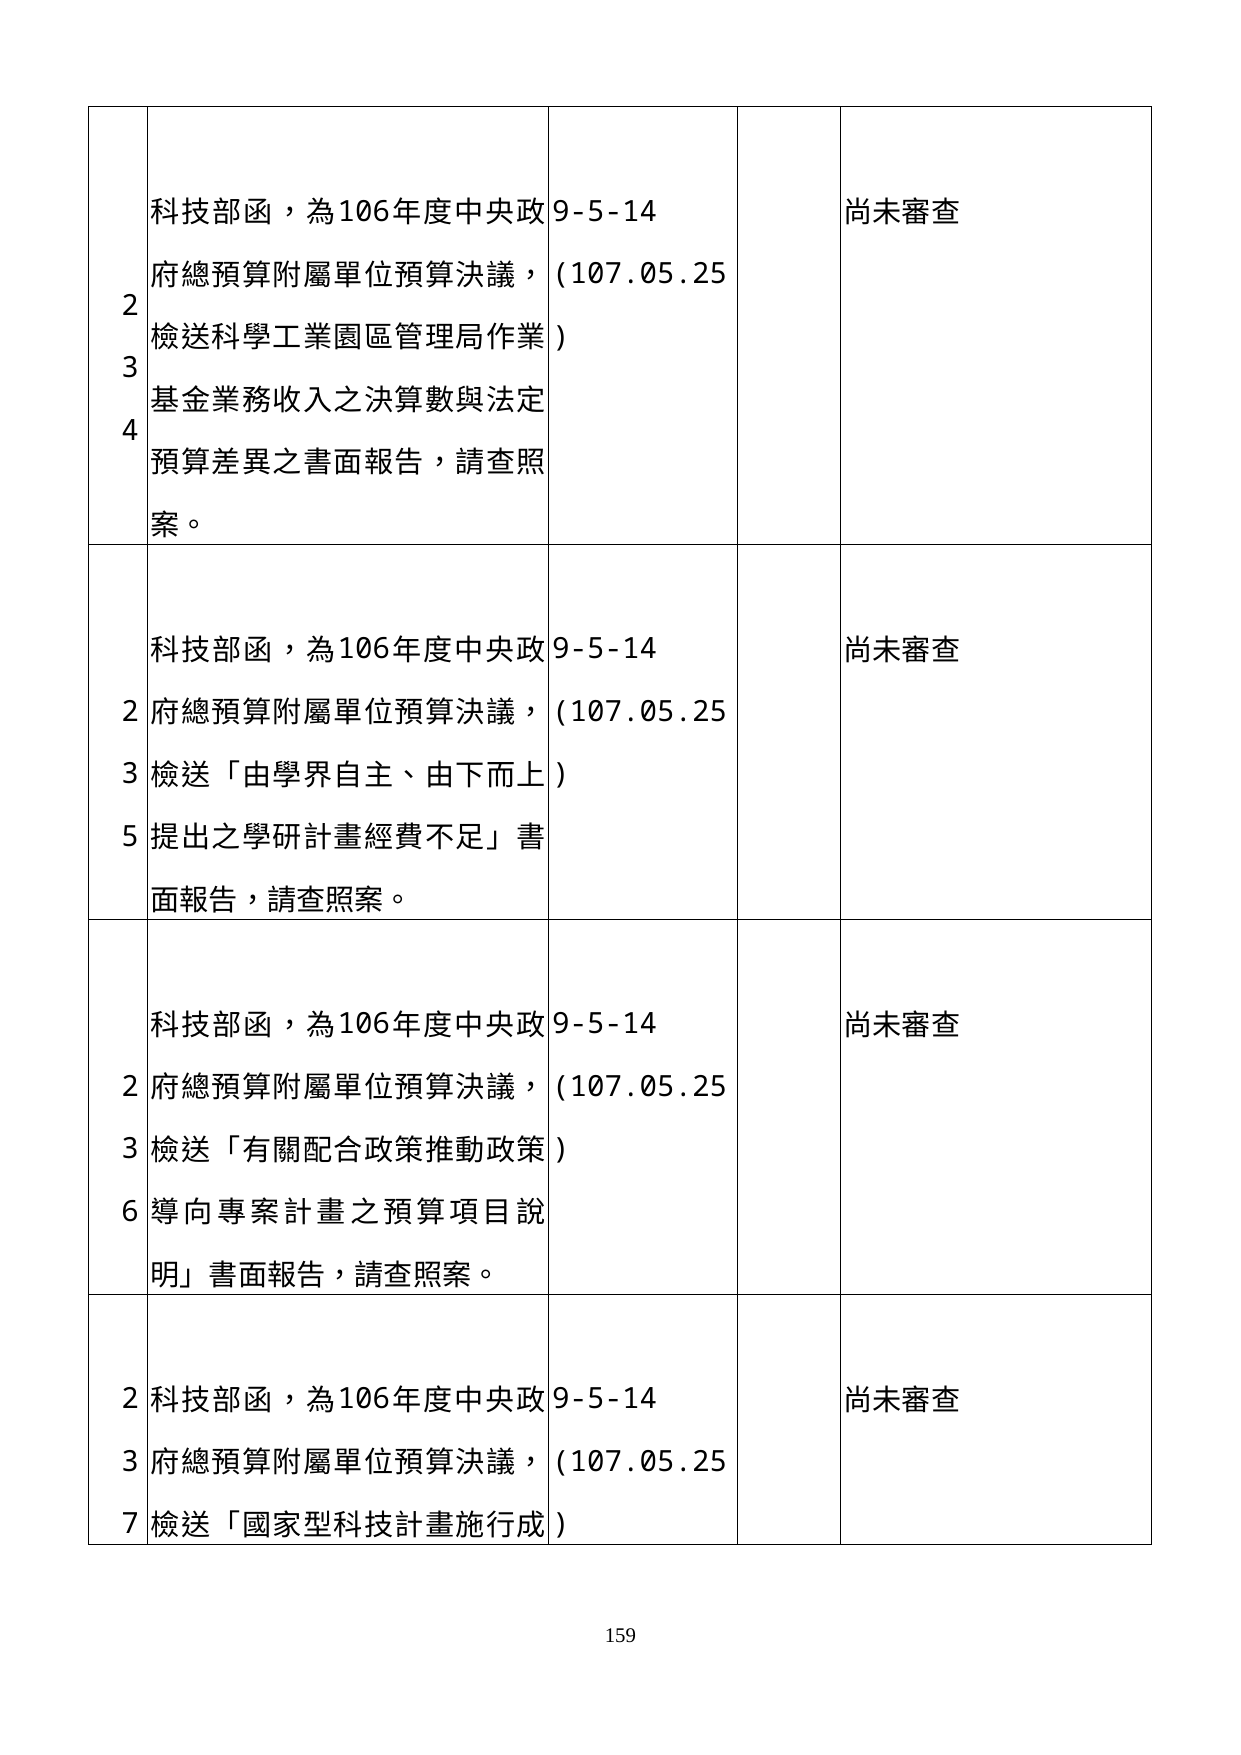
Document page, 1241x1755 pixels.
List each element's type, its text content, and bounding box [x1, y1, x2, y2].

table_cell 科技部函，為106年度中央政府總預算附屬單位預算決議，檢送「有關配合政策推動政策導向專案計畫之預算項目說明」書面報告，請查照案。 [148, 920, 548, 1293]
table_cell 尚未審查 [841, 107, 1151, 543]
table_cell [738, 1295, 840, 1543]
table_cell 科技部函，為106年度中央政府總預算附屬單位預算決議，檢送「由學界自主、由下而上提出之學研計畫經費不足」書面報告，請查照案。 [148, 545, 548, 918]
table_cell [89, 545, 147, 918]
table_cell [738, 545, 840, 918]
table_cell 9-5-14 (107.05.25) [549, 920, 737, 1293]
table_cell [738, 107, 840, 543]
table_cell [89, 1295, 147, 1543]
table_cell [89, 107, 147, 543]
table_cell 尚未審查 [841, 545, 1151, 918]
table_cell 尚未審查 [841, 1295, 1151, 1543]
table_cell 科技部函，為106年度中央政府總預算附屬單位預算決議，檢送科學工業園區管理局作業基金業務收入之決算數與法定預算差異之書面報告，請查照案。 [148, 107, 548, 543]
table_cell 尚未審查 [841, 920, 1151, 1293]
table_cell [738, 920, 840, 1293]
table_cell 9-5-14 (107.05.25) [549, 1295, 737, 1543]
table_cell 科技部函，為106年度中央政府總預算附屬單位預算決議，檢送「國家型科技計畫施行成 [148, 1295, 548, 1543]
table_cell 9-5-14 (107.05.25) [549, 107, 737, 543]
table_cell [89, 920, 147, 1293]
table_cell 9-5-14 (107.05.25) [549, 545, 737, 918]
